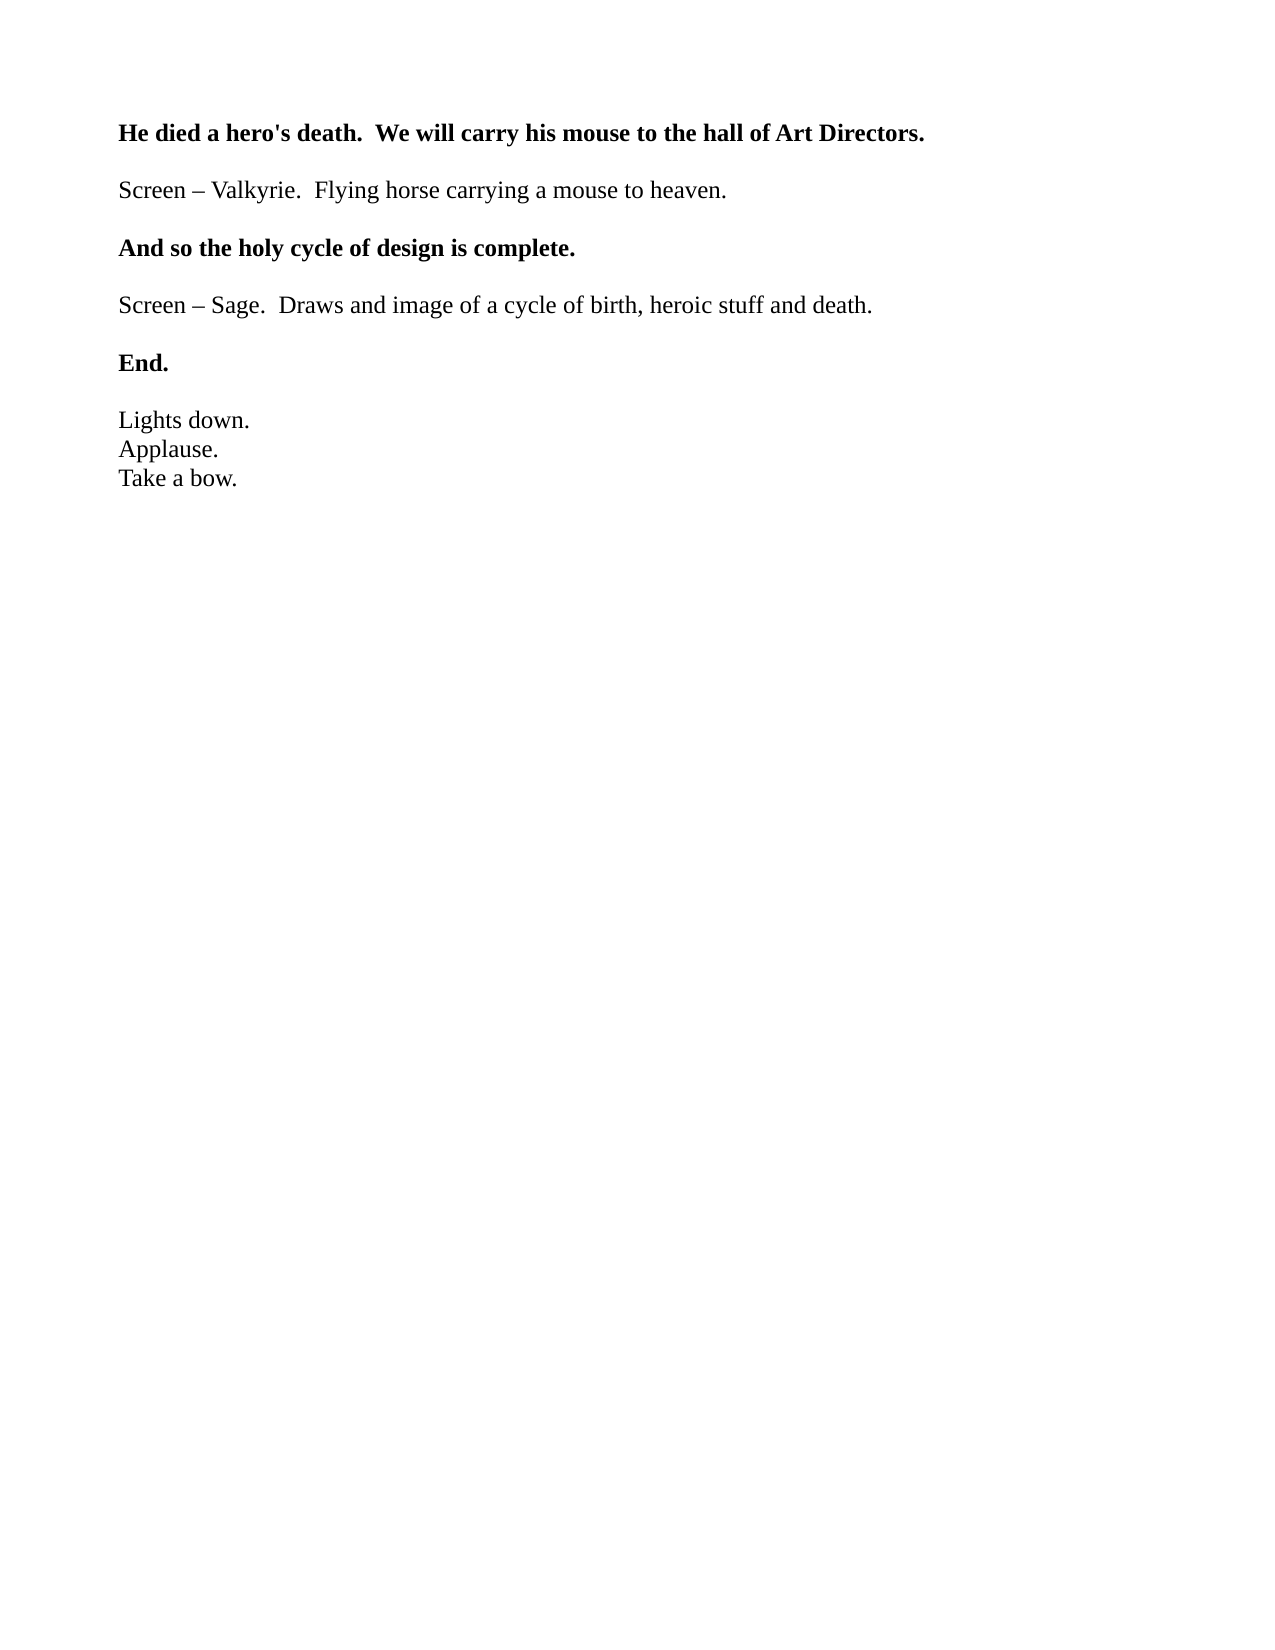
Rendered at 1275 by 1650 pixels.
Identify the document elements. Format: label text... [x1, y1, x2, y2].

text Applause. [118, 434, 1157, 463]
text End. [118, 348, 1157, 377]
text Lights down. [118, 406, 1157, 434]
text And so the holy cycle of design is complete. [118, 233, 1157, 262]
text He died a hero's death. We will carry his mouse to the hall of Art Directors. [118, 118, 1157, 147]
text Screen – Sage. Draws and image of a cycle of birth, heroic stuff and death. [118, 291, 1157, 319]
text Take a bow. [118, 463, 1157, 492]
text Screen – Valkyrie. Flying horse carrying a mouse to heaven. [118, 176, 1157, 204]
